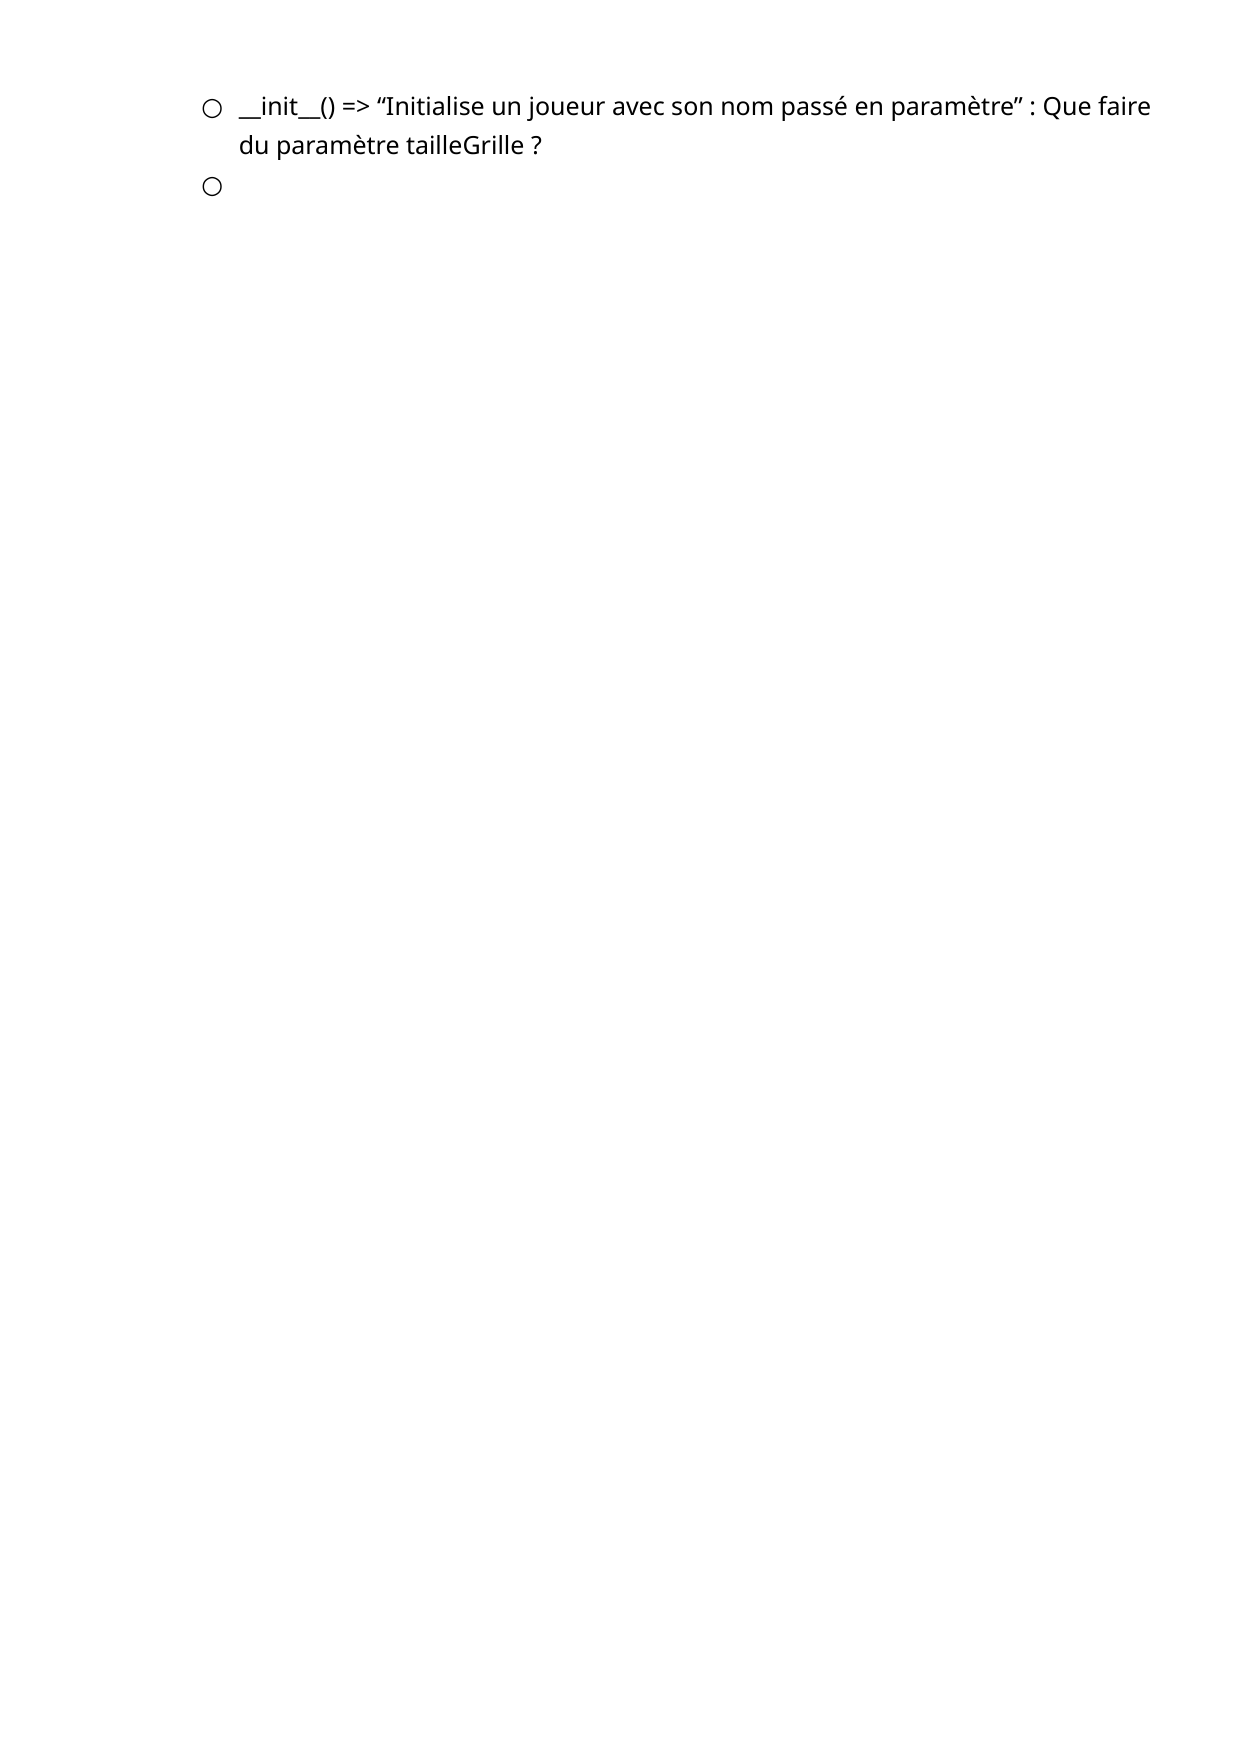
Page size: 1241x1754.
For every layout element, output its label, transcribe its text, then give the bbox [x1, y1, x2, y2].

list __init__() => “Initialise un joueur avec son nom passé en paramètre” : Que faire du paramètre tailleGrille ? [201, 88, 1152, 162]
